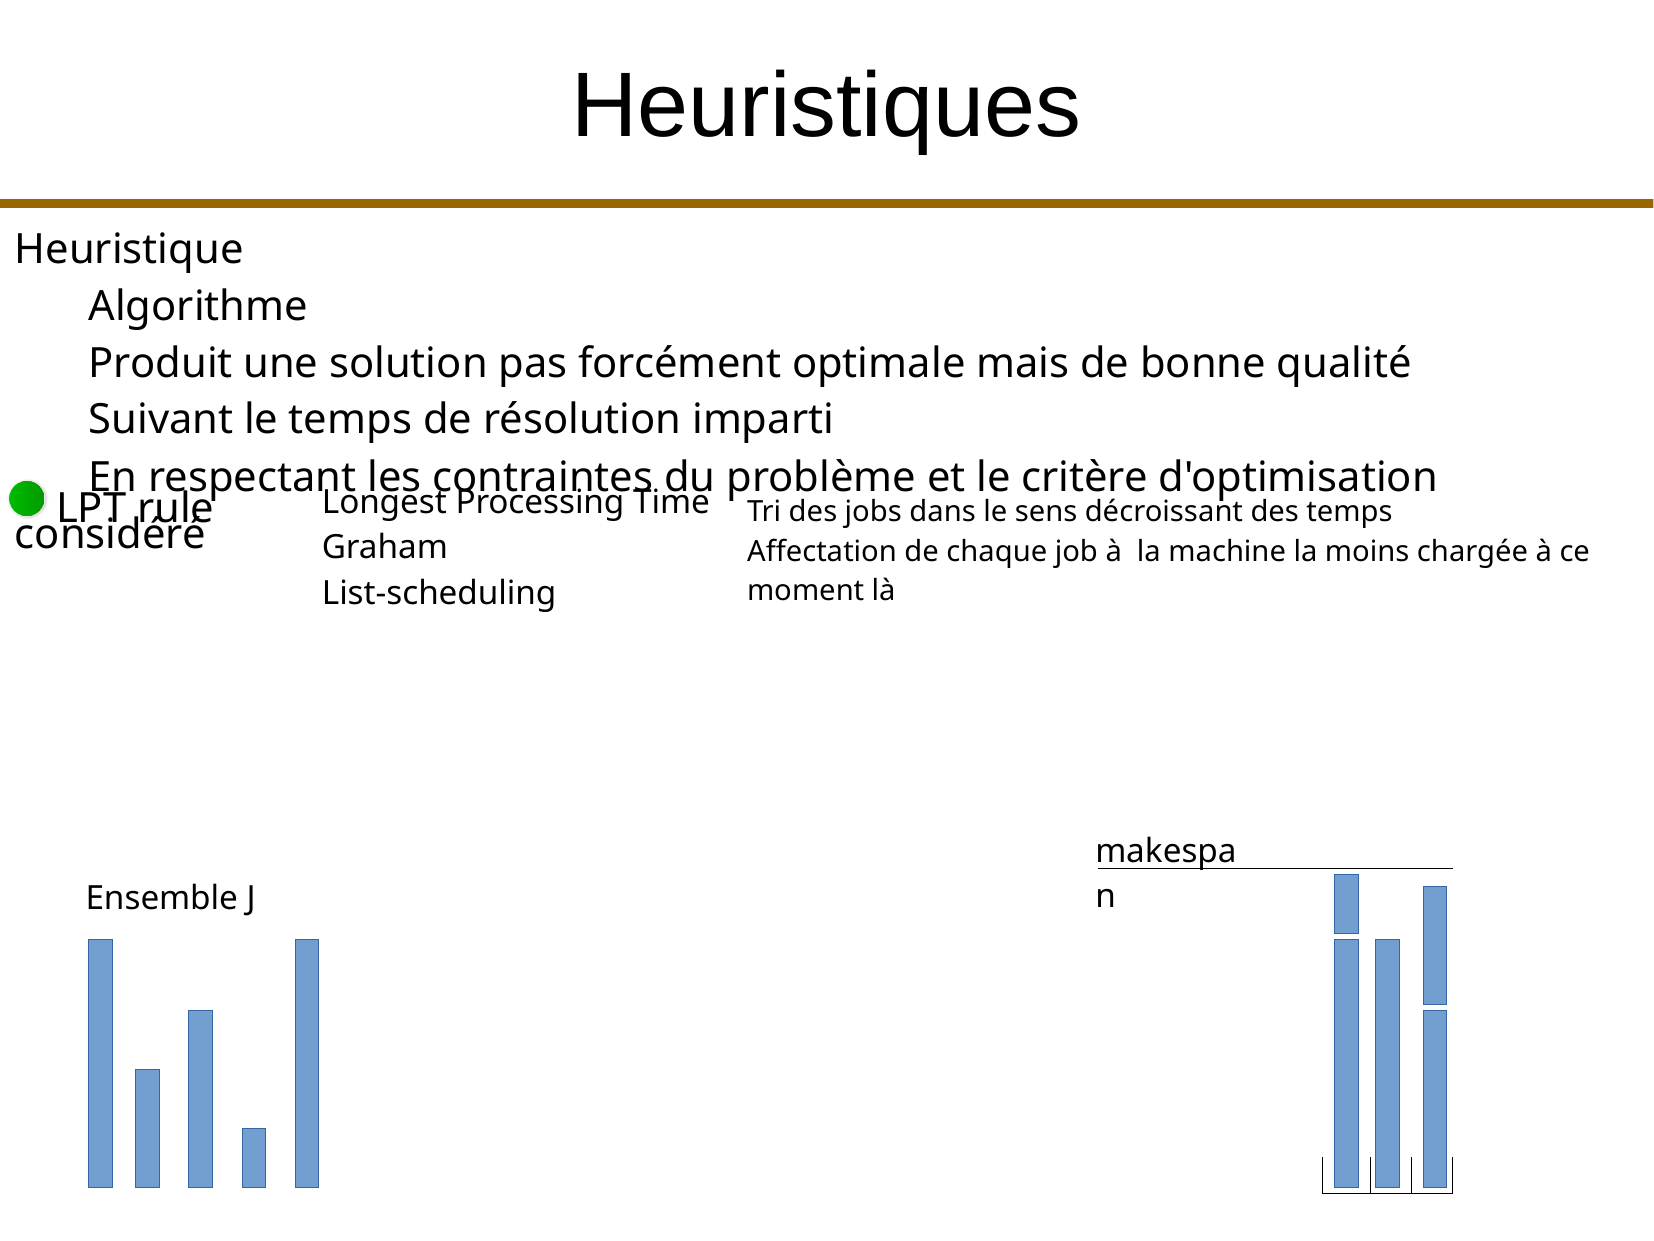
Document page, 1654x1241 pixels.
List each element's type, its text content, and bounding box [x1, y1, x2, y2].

text_box [1375, 939, 1400, 1188]
text_box [135, 1069, 160, 1188]
text_box [1334, 939, 1359, 1188]
title Heuristiques [82, 34, 1571, 175]
text_box [1423, 1010, 1447, 1188]
text_box [1423, 886, 1447, 1005]
text_box Tri des jobs dans le sens décroissant des temps Affectation de chaque job à la machine la moins chargée à ce moment là [732, 482, 1654, 621]
text_box LPT rule [41, 470, 272, 534]
text_box [1334, 874, 1359, 934]
text_box makespan [1080, 819, 1270, 873]
picture [6, 478, 50, 521]
text_box [242, 1128, 266, 1188]
text_box Heuristique Algorithme Produit une solution pas forcément optimale mais de bonne qualité Suivant le temps de résolution imparti En respectant les contraintes du problème et le critère d'optimisation considéré [0, 210, 1654, 465]
text_box [188, 1010, 213, 1188]
text_box Ensemble J [70, 866, 331, 920]
text_box [295, 939, 319, 1188]
text_box Longest Processing Time Graham List-scheduling [307, 470, 810, 603]
text_box [88, 939, 113, 1188]
